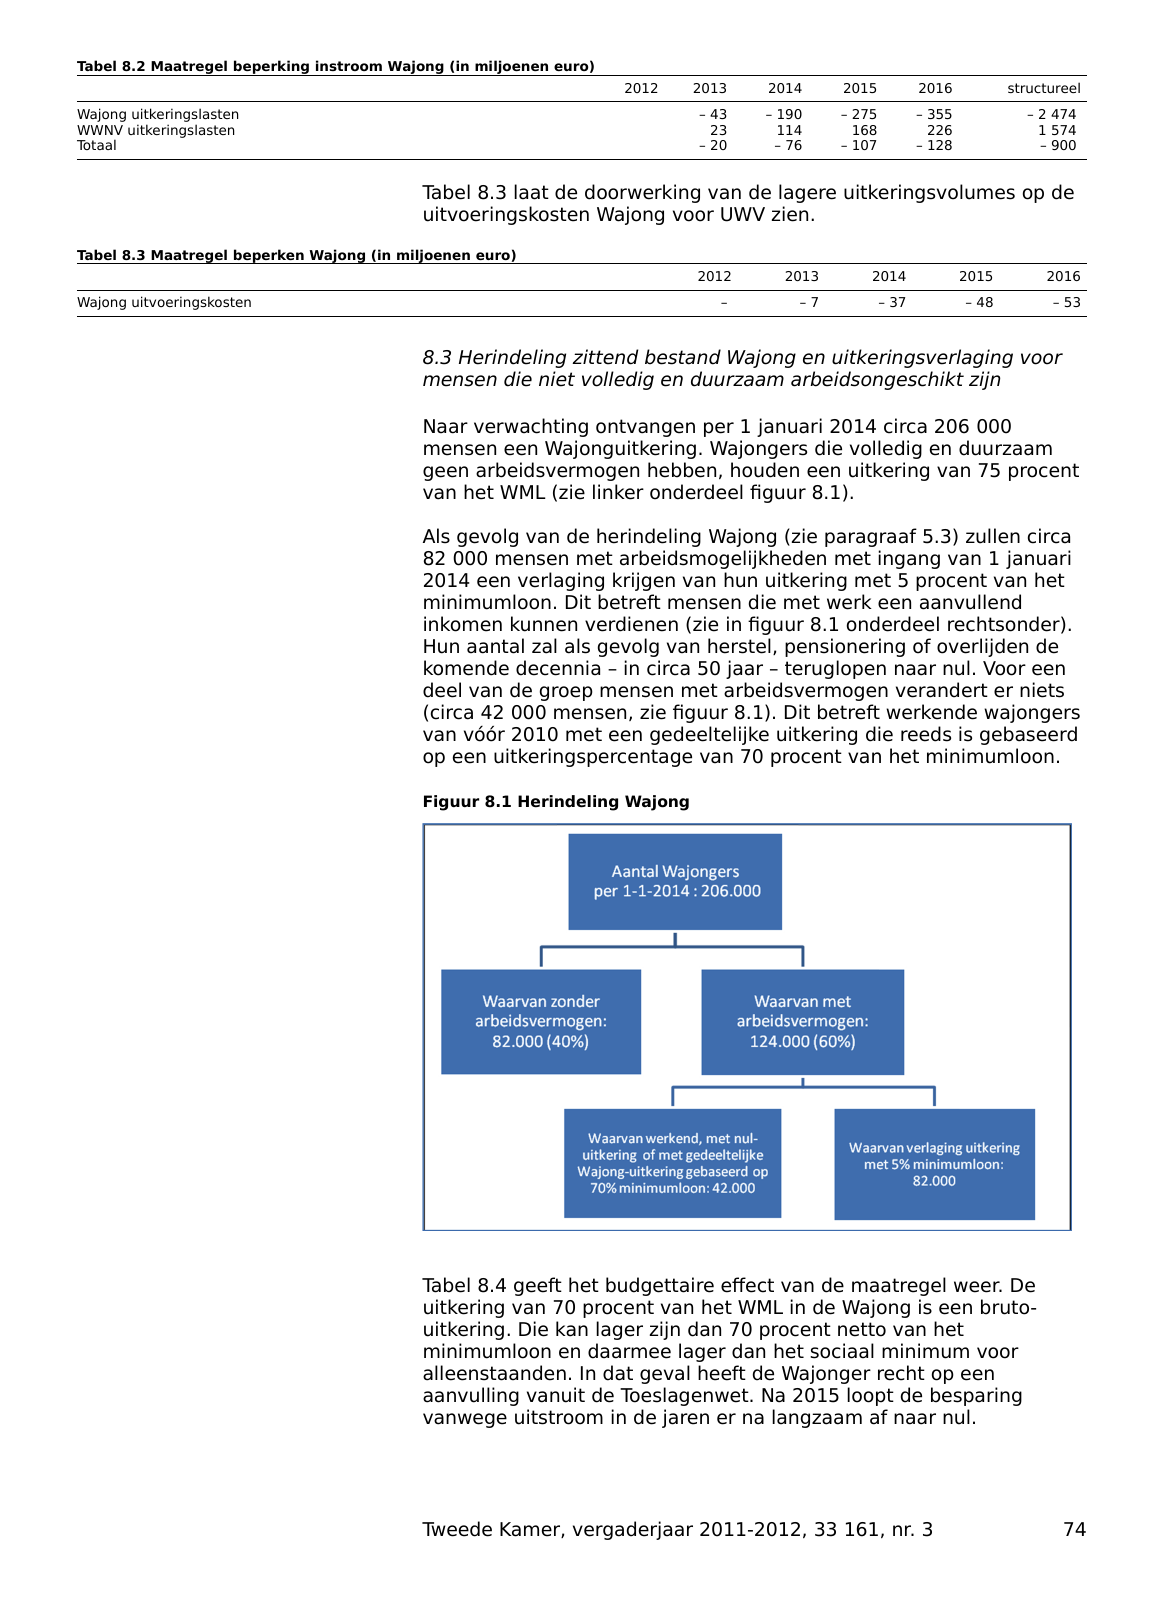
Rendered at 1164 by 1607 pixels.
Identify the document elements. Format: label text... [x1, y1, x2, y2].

table_cell – 53 [999, 291, 1087, 316]
text Tabel 8.4 geeft het budgettaire effect van de maatregel weer. De uitkering van 70 procent van het WML in de Wajong is een bruto-uitkering. Die kan lager zijn dan 70 procent netto van het minimumloon en daarmee lager dan het sociaal minimum voor alleenstaanden. In dat geval heeft de Wajonger recht op een aanvulling vanuit de Toeslagenwet. Na 2015 loopt de besparing vanwege uitstroom in de jaren er na langzaam af naar nul. [422, 1275, 1087, 1429]
table_cell 1 574 [959, 123, 1087, 138]
table_cell 2013 [738, 264, 825, 289]
table_cell Totaal [77, 138, 596, 158]
picture [422, 823, 1072, 1231]
table_cell – 355 [883, 102, 958, 122]
table_cell – 2 474 [959, 102, 1087, 122]
table_cell – 76 [733, 138, 808, 158]
table_cell – 43 [665, 102, 733, 122]
table_cell – 900 [959, 138, 1087, 158]
subtitle 8.3 Herindeling zittend bestand Wajong en uitkeringsverlaging voor mensen die niet volledig en duurzaam arbeidsongeschikt zijn [422, 347, 1087, 391]
table_cell [596, 138, 664, 158]
table_cell – [625, 291, 737, 316]
table_cell Wajong uitvoeringskosten [77, 291, 625, 316]
table_cell 2014 [733, 76, 808, 101]
table_cell 2016 [999, 264, 1087, 289]
table_cell structureel [959, 76, 1087, 101]
table_cell 2012 [625, 264, 737, 289]
table_cell 226 [883, 123, 958, 138]
table_cell – 190 [733, 102, 808, 122]
table_cell – 37 [825, 291, 912, 316]
table_cell 2013 [665, 76, 733, 101]
table_cell 168 [808, 123, 883, 138]
table_cell 23 [665, 123, 733, 138]
table_cell – 20 [665, 138, 733, 158]
table_header Tabel 8.3 Maatregel beperken Wajong (in miljoenen euro) [77, 248, 1087, 263]
table_cell – 275 [808, 102, 883, 122]
table_cell [596, 102, 664, 122]
table_cell Wajong uitkeringslasten [77, 102, 596, 122]
table_cell – 48 [912, 291, 999, 316]
text Tabel 8.3 laat de doorwerking van de lagere uitkeringsvolumes op de uitvoeringskosten Wajong voor UWV zien. [422, 182, 1087, 226]
table_cell 2015 [808, 76, 883, 101]
table_cell 2014 [825, 264, 912, 289]
table_cell 2015 [912, 264, 999, 289]
text Naar verwachting ontvangen per 1 januari 2014 circa 206 000 mensen een Wajonguitkering. Wajongers die volledig en duurzaam geen arbeidsvermogen hebben, houden een uitkering van 75 procent van het WML (zie linker onderdeel figuur 8.1). [422, 416, 1087, 503]
text Als gevolg van de herindeling Wajong (zie paragraaf 5.3) zullen circa 82 000 mensen met arbeidsmogelijkheden met ingang van 1 januari 2014 een verlaging krijgen van hun uitkering met 5 procent van het minimumloon. Dit betreft mensen die met werk een aanvullend inkomen kunnen verdienen (zie in figuur 8.1 onderdeel rechtsonder). Hun aantal zal als gevolg van herstel, pensionering of overlijden de komende decennia – in circa 50 jaar – teruglopen naar nul. Voor een deel van de groep mensen met arbeidsvermogen verandert er niets (circa 42 000 mensen, zie figuur 8.1). Dit betreft werkende wajongers van vóór 2010 met een gedeeltelijke uitkering die reeds is gebaseerd op een uitkeringspercentage van 70 procent van het minimumloon. [422, 526, 1087, 767]
table_cell – 128 [883, 138, 958, 158]
table_cell 2012 [596, 76, 664, 101]
table_cell 2016 [883, 76, 958, 101]
table_cell – 7 [738, 291, 825, 316]
table_cell – 107 [808, 138, 883, 158]
table_header Tabel 8.2 Maatregel beperking instroom Wajong (in miljoenen euro) [77, 59, 1087, 75]
table_cell [77, 264, 625, 289]
table_cell [77, 76, 596, 101]
table_cell [596, 123, 664, 138]
text Figuur 8.1 Herindeling Wajong [422, 793, 1072, 812]
table_cell WWNV uitkeringslasten [77, 123, 596, 138]
table_cell 114 [733, 123, 808, 138]
